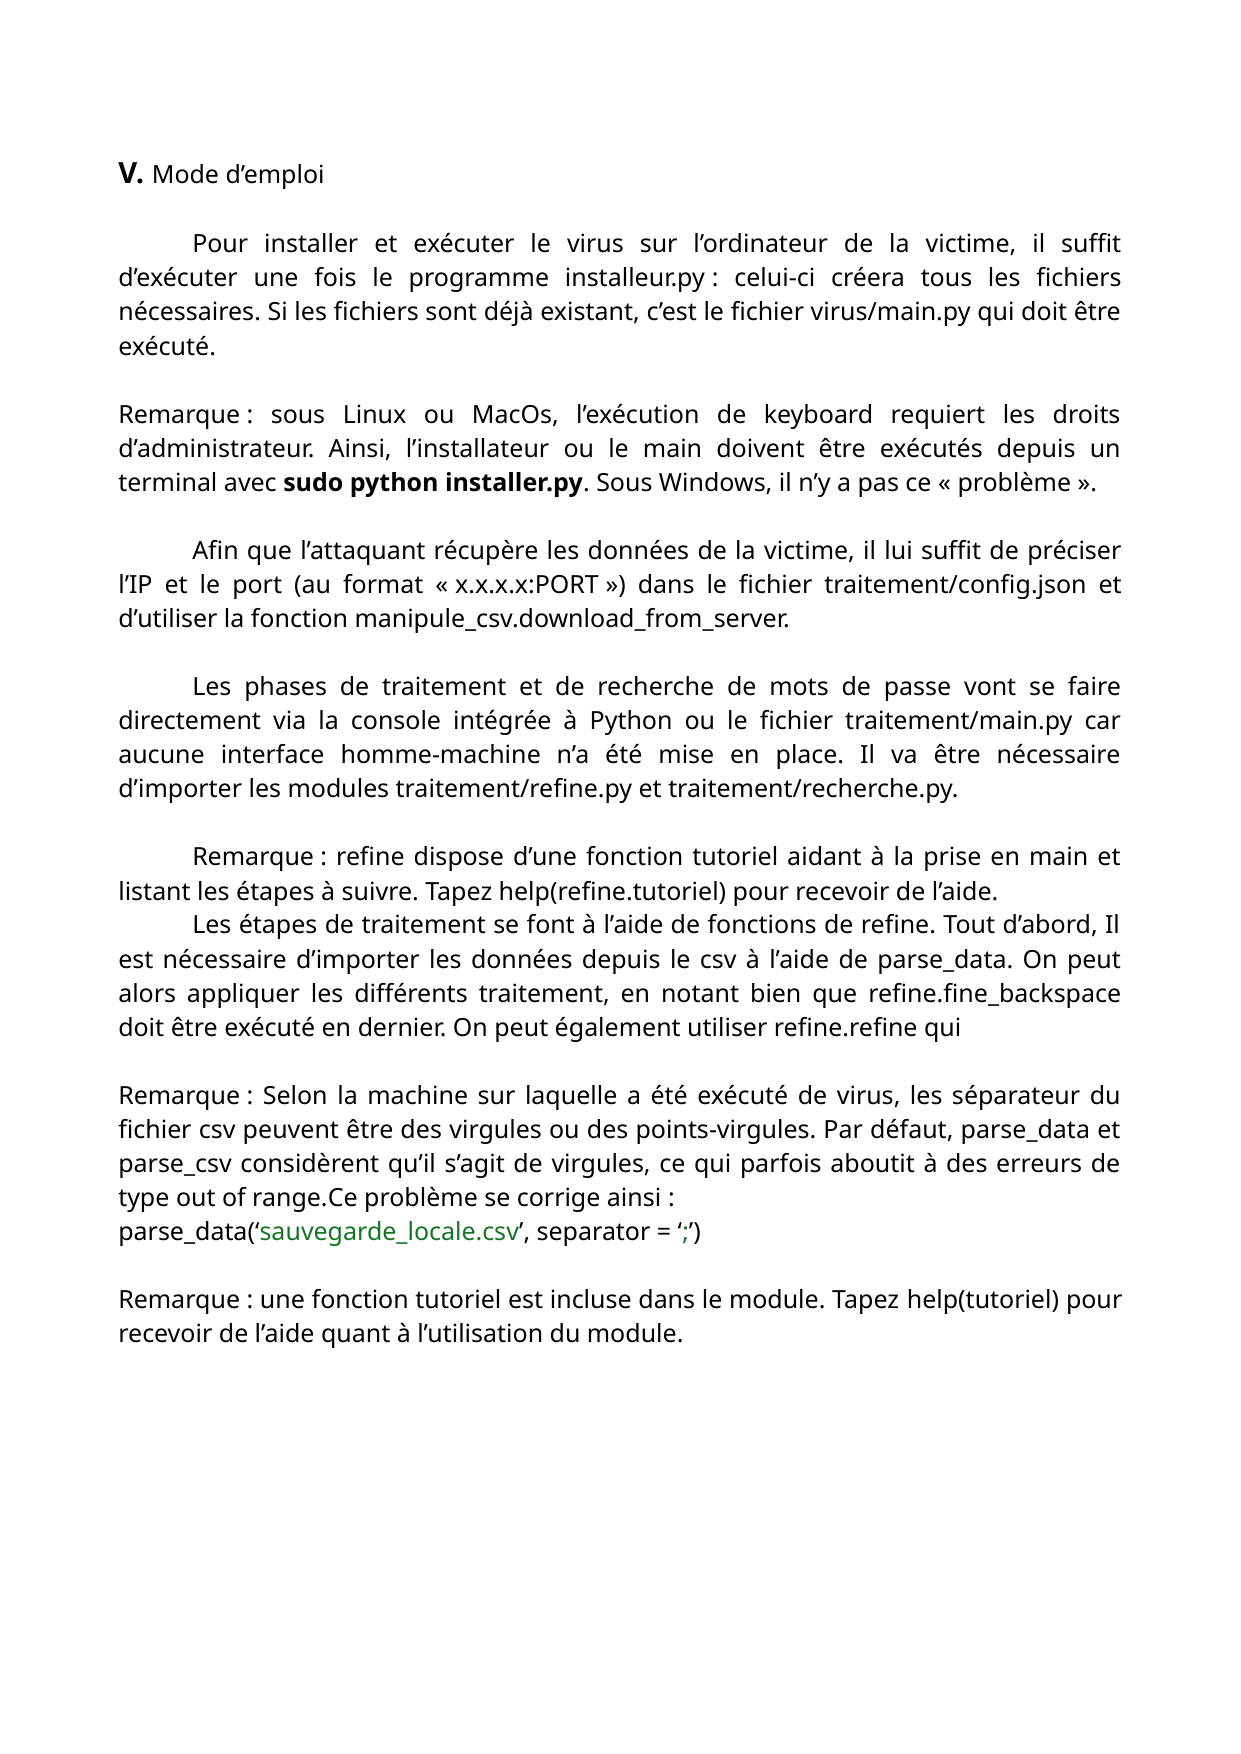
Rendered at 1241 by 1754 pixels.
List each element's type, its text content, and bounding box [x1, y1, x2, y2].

text Pour installer et exécuter le virus sur l’ordinateur de la victime, il suffit d’exécuter une fois le programme installeur.py : celui-ci créera tous les fichiers nécessaires. Si les fichiers sont déjà existant, c’est le fichier virus/main.py qui doit être exécuté. [118, 226, 1122, 362]
text Remarque : sous Linux ou MacOs, l’exécution de keyboard requiert les droits d’administrateur. Ainsi, l’installateur ou le main doivent être exécutés depuis un terminal avec sudo python installer.py. Sous Windows, il n’y a pas ce « problème ». [118, 396, 1122, 498]
text Remarque : Selon la machine sur laquelle a été exécuté de virus, les séparateur du fichier csv peuvent être des virgules ou des points-virgules. Par défaut, parse_data et parse_csv considèrent qu’il s’agit de virgules, ce qui parfois aboutit à des erreurs de type out of range.Ce problème se corrige ainsi : [118, 1077, 1122, 1214]
text parse_data(‘sauvegarde_locale.csv’, separator = ‘;’) [118, 1214, 1122, 1248]
text Les étapes de traitement se font à l’aide de fonctions de refine. Tout d’abord, Il est nécessaire d’importer les données depuis le csv à l’aide de parse_data. On peut alors appliquer les différents traitement, en notant bien que refine.fine_backspace doit être exécuté en dernier. On peut également utiliser refine.refine qui [118, 907, 1122, 1043]
text Les phases de traitement et de recherche de mots de passe vont se faire directement via la console intégrée à Python ou le fichier traitement/main.py car aucune interface homme-machine n’a été mise en place. Il va être nécessaire d’importer les modules traitement/refine.py et traitement/recherche.py. [118, 669, 1122, 805]
text Remarque : refine dispose d’une fonction tutoriel aidant à la prise en main et listant les étapes à suivre. Tapez help(refine.tutoriel) pour recevoir de l’aide. [118, 839, 1122, 907]
text Remarque : une fonction tutoriel est incluse dans le module. Tapez help(tutoriel) pour recevoir de l’aide quant à l’utilisation du module. [118, 1282, 1122, 1350]
text Afin que l’attaquant récupère les données de la victime, il lui suffit de préciser l’IP et le port (au format « x.x.x.x:PORT ») dans le fichier traitement/config.json et d’utiliser la fonction manipule_csv.download_from_server. [118, 532, 1122, 635]
title Mode d’emploi [118, 152, 1122, 192]
